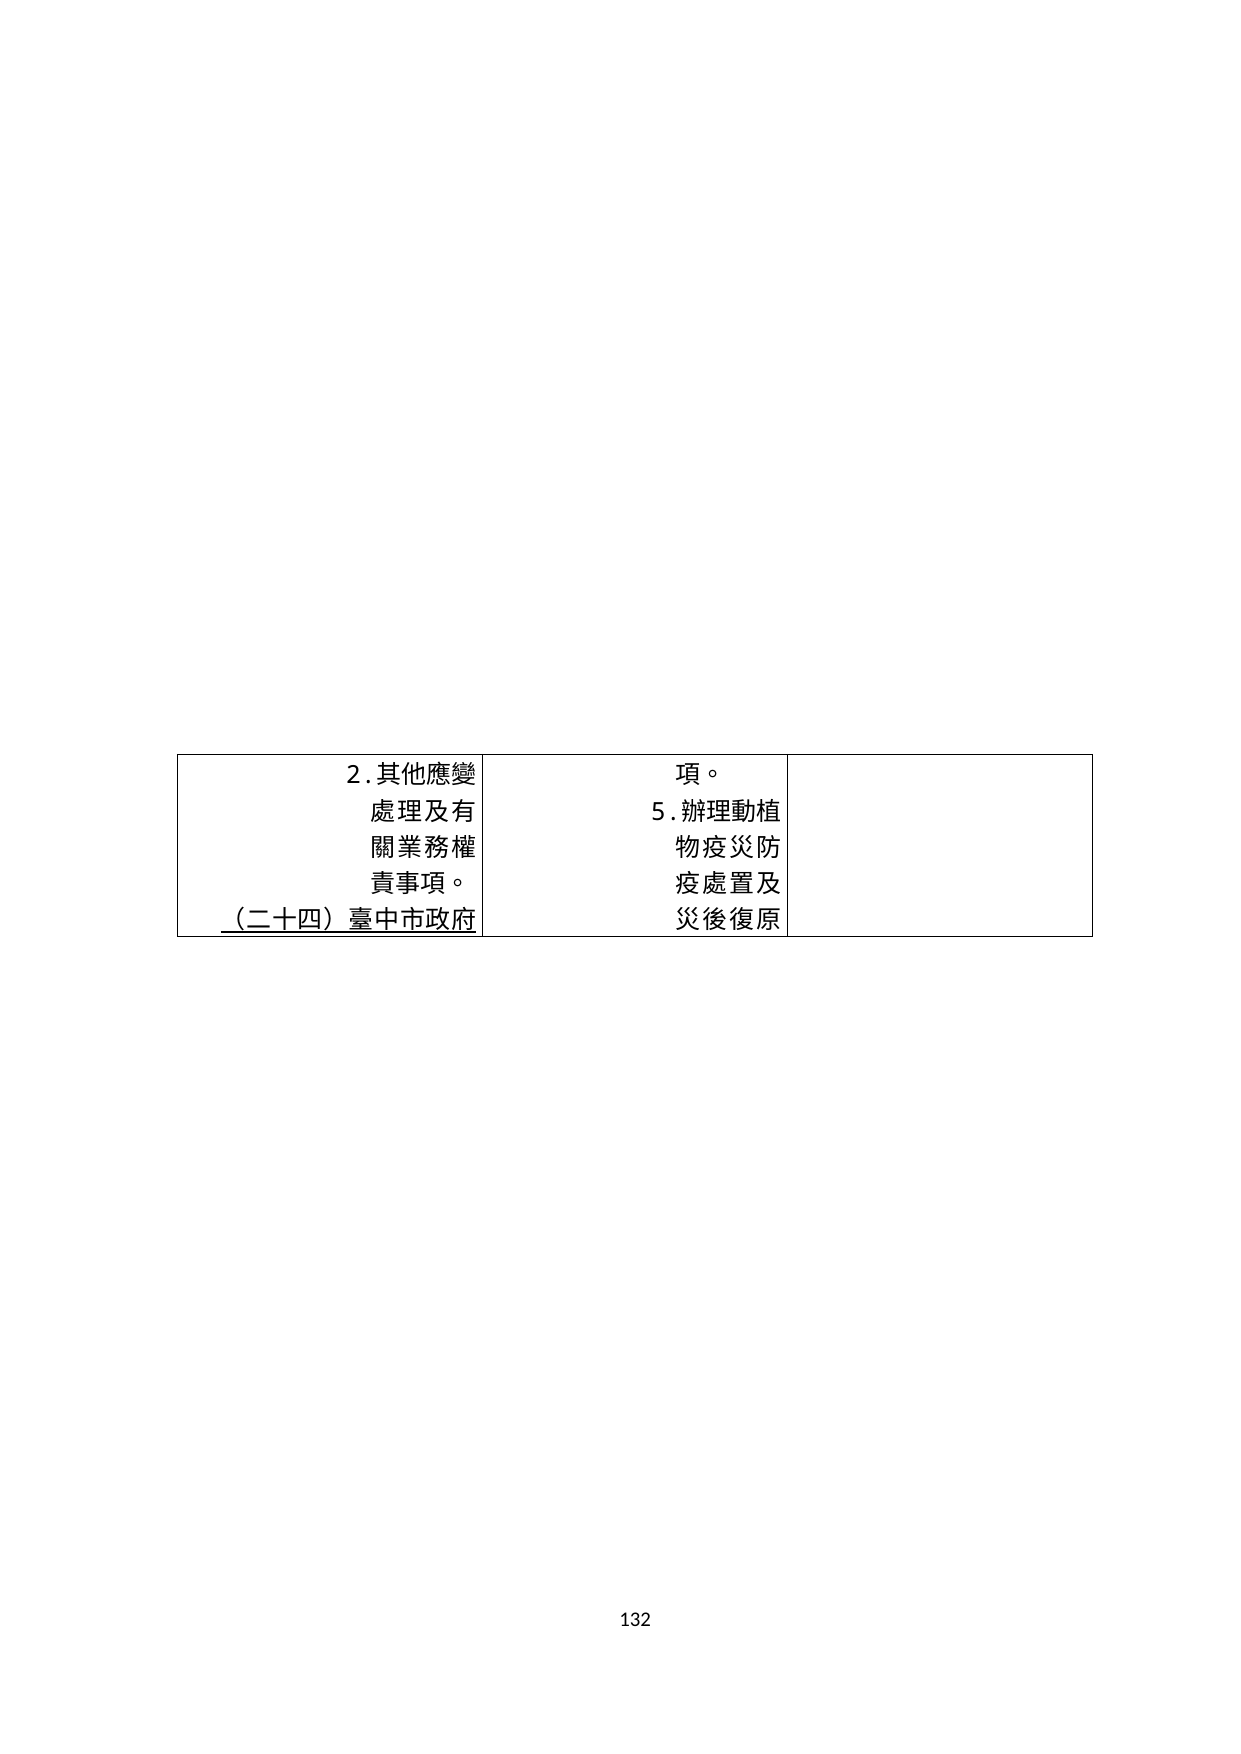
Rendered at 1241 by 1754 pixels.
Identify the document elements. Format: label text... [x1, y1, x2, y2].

table_cell [788, 755, 1092, 936]
table_cell 項。 5.辦理動植物疫災防疫處置及災後復原 [483, 755, 787, 936]
table_cell 2.其他應變處理及有關業務權責事項。 （二十四）臺中市政府 [178, 755, 482, 936]
